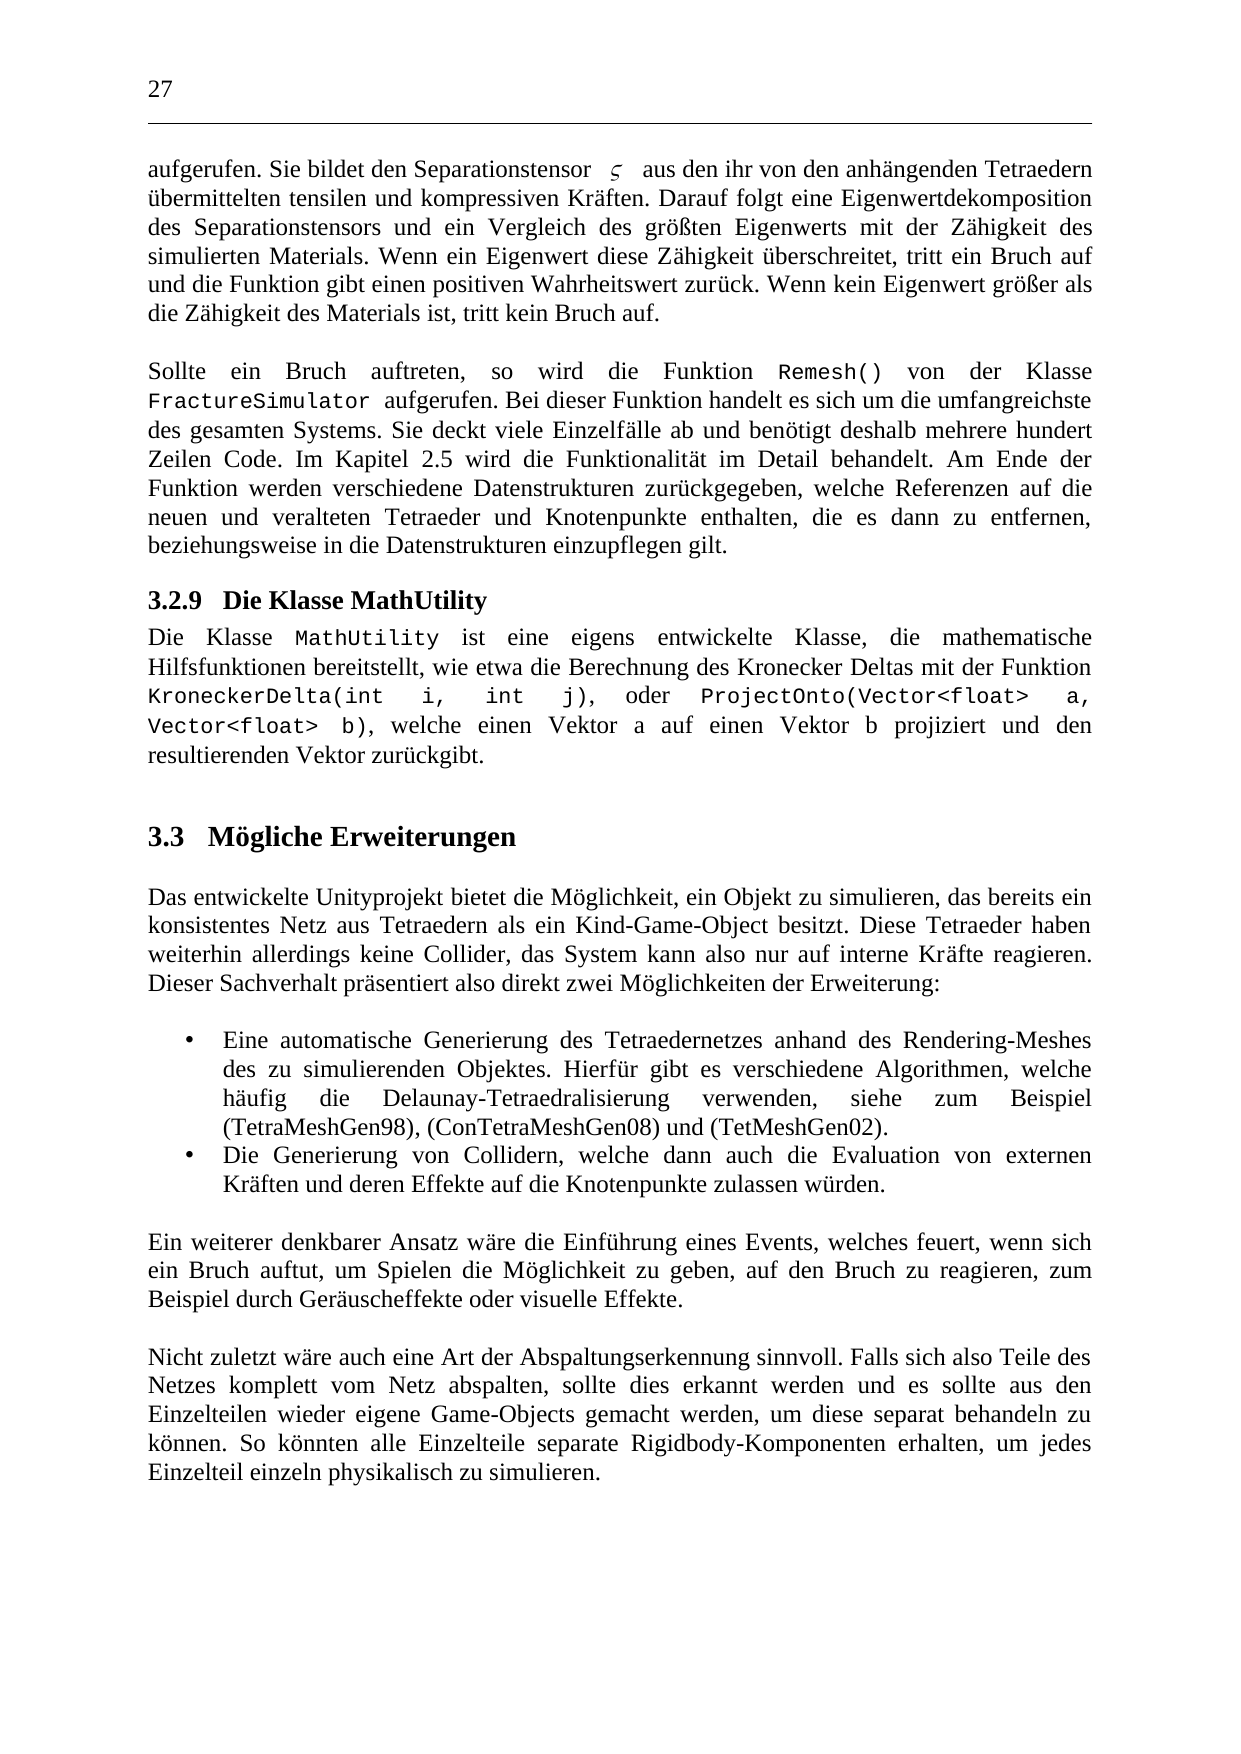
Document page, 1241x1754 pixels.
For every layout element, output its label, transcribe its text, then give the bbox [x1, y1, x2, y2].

text Die Klasse MathUtility ist eine eigens entwickelte Klasse, die mathematische Hilfsfunktionen bereitstellt, wie etwa die Berechnung des Kronecker Deltas mit der Funktion KroneckerDelta(int i, int j), oder ProjectOnto(Vector<float> a, Vector<float> b), welche einen Vektor a auf einen Vektor b projiziert und den resultierenden Vektor zurückgibt. [148, 622, 1092, 769]
text aufgerufen. Sie bildet den Separationstensoraus den ihr von den anhängenden Tetraedern übermittelten tensilen und kompressiven Kräften. Darauf folgt eine Eigenwertdekomposition des Separationstensors und ein Vergleich des größten Eigenwerts mit der Zähigkeit des simulierten Materials. Wenn ein Eigenwert diese Zähigkeit überschreitet, tritt ein Bruch auf und die Funktion gibt einen positiven Wahrheitswert zurück. Wenn kein Eigenwert größer als die Zähigkeit des Materials ist, tritt kein Bruch auf. [148, 154, 1092, 327]
subtitle Die Klasse MathUtility [148, 584, 1092, 615]
list Eine automatische Generierung des Tetraedernetzes anhand des Rendering-Meshes des zu simulierenden Objektes. Hierfür gibt es verschiedene Algorithmen, welche häufig die Delaunay-Tetraedralisierung verwenden, siehe zum Beispiel (TetraMeshGen98), (ConTetraMeshGen08) und (TetMeshGen02). [185, 1025, 1092, 1140]
text Nicht zuletzt wäre auch eine Art der Abspaltungserkennung sinnvoll. Falls sich also Teile des Netzes komplett vom Netz abspalten, sollte dies erkannt werden und es sollte aus den Einzelteilen wieder eigene Game-Objects gemacht werden, um diese separat behandeln zu können. So könnten alle Einzelteile separate Rigidbody-Komponenten erhalten, um jedes Einzelteil einzeln physikalisch zu simulieren. [148, 1342, 1092, 1485]
text Ein weiterer denkbarer Ansatz wäre die Einführung eines Events, welches feuert, wenn sich ein Bruch auftut, um Spielen die Möglichkeit zu geben, auf den Bruch zu reagieren, zum Beispiel durch Geräuscheffekte oder visuelle Effekte. [148, 1227, 1092, 1313]
list Die Generierung von Collidern, welche dann auch die Evaluation von externen Kräften und deren Effekte auf die Knotenpunkte zulassen würden. [185, 1140, 1092, 1198]
text Das entwickelte Unityprojekt bietet die Möglichkeit, ein Objekt zu simulieren, das bereits ein konsistentes Netz aus Tetraedern als ein Kind-Game-Object besitzt. Diese Tetraeder haben weiterhin allerdings keine Collider, das System kann also nur auf interne Kräfte reagieren. Dieser Sachverhalt präsentiert also direkt zwei Möglichkeiten der Erweiterung: [148, 882, 1092, 997]
subtitle Mögliche Erweiterungen [148, 819, 1092, 852]
text Sollte ein Bruch auftreten, so wird die Funktion Remesh() von der Klasse FractureSimulator aufgerufen. Bei dieser Funktion handelt es sich um die umfangreichste des gesamten Systems. Sie deckt viele Einzelfälle ab und benötigt deshalb mehrere hundert Zeilen Code. Im Kapitel 2.5 wird die Funktionalität im Detail behandelt. Am Ende der Funktion werden verschiedene Datenstrukturen zurückgegeben, welche Referenzen auf die neuen und veralteten Tetraeder und Knotenpunkte enthalten, die es dann zu entfernen, beziehungsweise in die Datenstrukturen einzupflegen gilt. [148, 356, 1092, 559]
